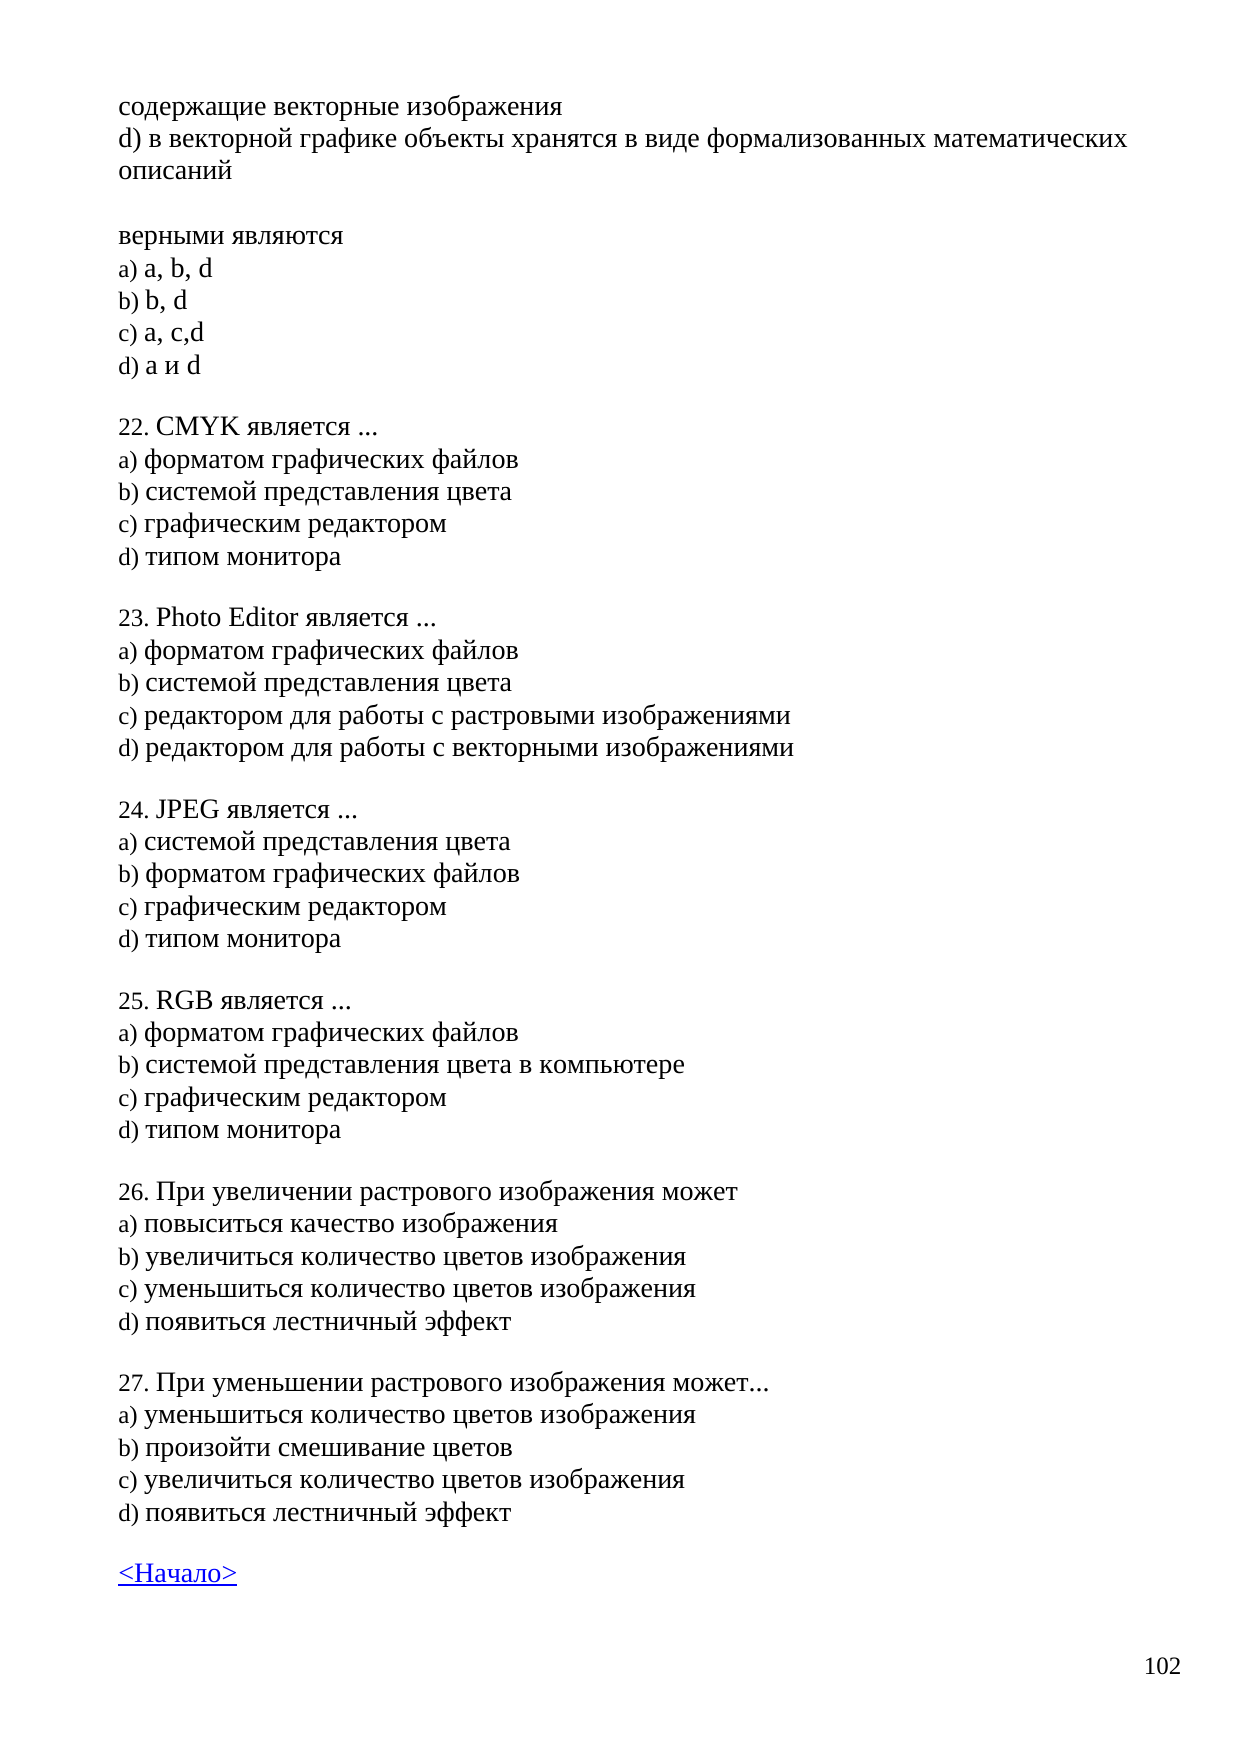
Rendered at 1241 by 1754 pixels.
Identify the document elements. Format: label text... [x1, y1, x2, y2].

text 24. JPEG является ... a) системой представления цвета b) форматом графических файлов c) графическим редактором d) типом монитора [118, 792, 1181, 954]
text 27. При уменьшении растрового изображения может... a) уменьшиться количество цветов изображения b) произойти смешивание цветов c) увеличиться количество цветов изображения d) появиться лестничный эффект [118, 1365, 1181, 1527]
text 26. При увеличении растрового изображения может a) повыситься качество изображения b) увеличиться количество цветов изображения c) уменьшиться количество цветов изображения d) появиться лестничный эффект [118, 1174, 1181, 1336]
text 25. RGB является ... a) форматом графических файлов b) системой представления цвета в компьютере c) графическим редактором d) типом монитора [118, 983, 1181, 1145]
text 23. Photo Editor является ... a) форматом графических файлов b) системой представления цвета c) редактором для работы с растровыми изображениями d) редактором для работы с векторными изображениями [118, 601, 1181, 762]
text <Начало> [118, 1556, 1181, 1589]
text 22. CMYK является ... a) форматом графических файлов b) системой представления цвета c) графическим редактором d) типом монитора [118, 409, 1181, 571]
text содержащие векторные изображения d) в векторной графике объекты хранятся в виде формализованных математических описаний верными являются a) a, b, d b) b, d c) a, c,d d) a и d [118, 89, 1181, 380]
